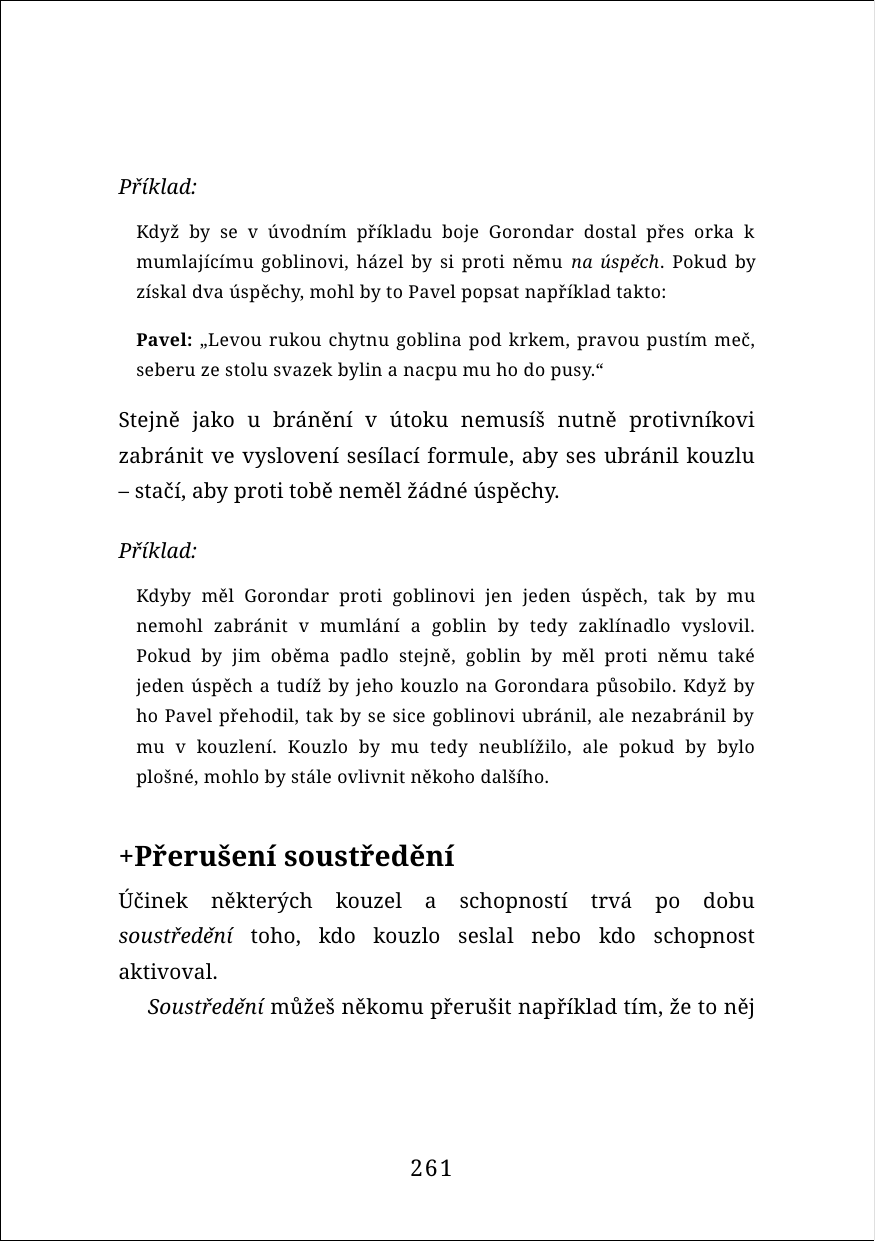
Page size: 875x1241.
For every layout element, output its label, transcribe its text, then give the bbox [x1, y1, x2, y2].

text Kdyby měl Gorondar proti goblinovi jen jeden úspěch, tak by mu nemohl zabránit v mumlání a goblin by tedy zaklínadlo vyslovil. Pokud by jim oběma padlo stejně, goblin by měl proti němu také jeden úspěch a tudíž by jeho kouzlo na Gorondara působilo. Když by ho Pavel přehodil, tak by se sice goblinovi ubránil, ale nezabránil by mu v kouzlení. Kouzlo by mu tedy neublížilo, ale pokud by bylo plošné, mohlo by stále ovlivnit někoho dalšího. [136, 583, 756, 788]
text Pavel: „Levou rukou chytnu goblina pod krkem, pravou pustím meč, seberu ze stolu svazek bylin a nacpu mu ho do pusy.“ [136, 327, 756, 382]
text Když by se v úvodním příkladu boje Gorondar dostal přes orka k mumlajícímu goblinovi, házel by si proti němu na úspěch. Pokud by získal dva úspěchy, mohl by to Pavel popsat například takto: [136, 219, 756, 304]
text Účinek některých kouzel a schopností trvá po dobu soustředění toho, kdo kouzlo seslal nebo kdo schopnost aktivoval. Soustředění můžeš někomu přerušit například tím, že to něj [118, 886, 756, 1021]
text Stejně jako u bránění v útoku nemusíš nutně protivníkovi zabránit ve vyslovení sesílací formule, aby ses ubránil kouzlu – stačí, aby proti tobě neměl žádné úspěchy. [118, 406, 756, 505]
text Příklad: [118, 536, 756, 564]
subtitle +Přerušení soustředění [118, 836, 756, 874]
text Příklad: [118, 172, 756, 200]
